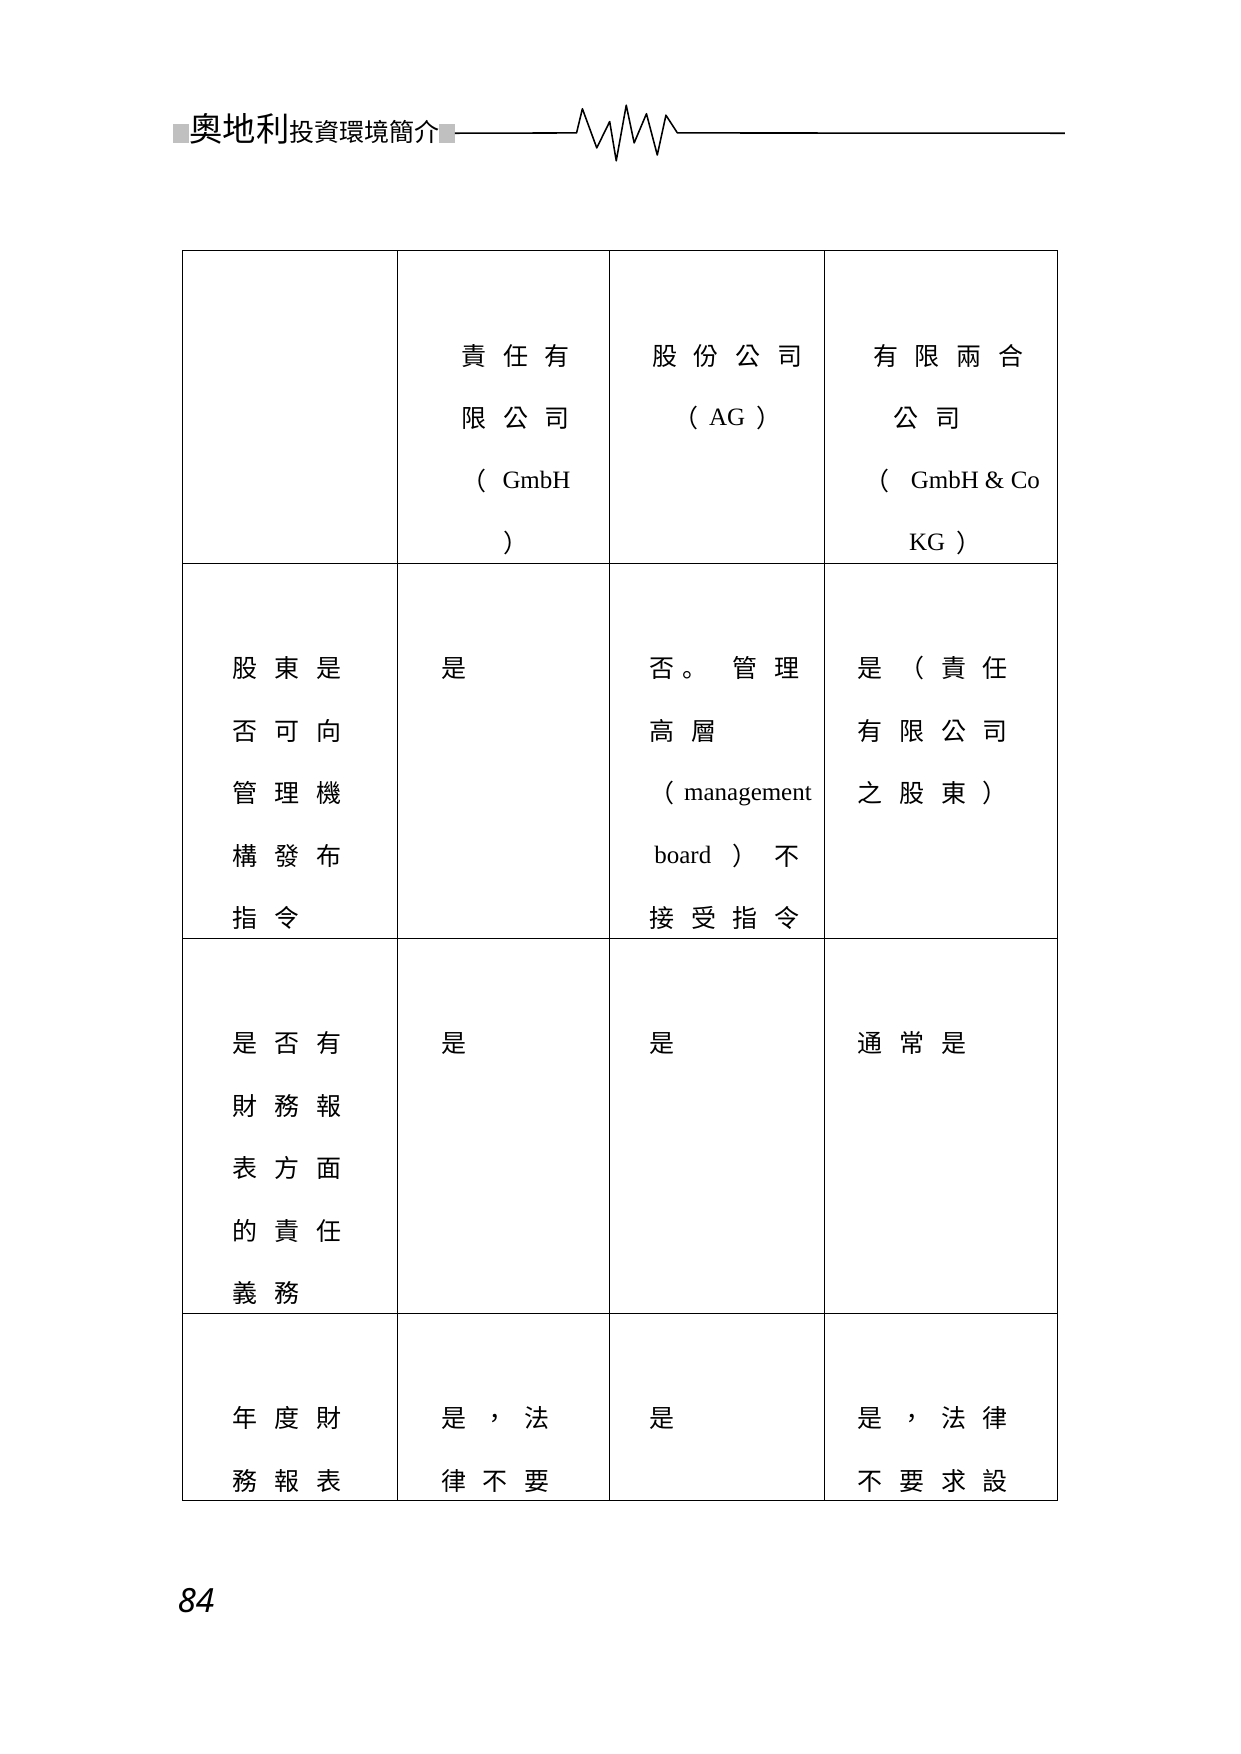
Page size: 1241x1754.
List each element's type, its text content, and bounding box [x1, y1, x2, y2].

table_header 責任有限公司（GmbH） [398, 251, 609, 563]
table_cell 通常是 [825, 939, 1057, 1313]
table_cell 是，法律不要 [398, 1314, 609, 1500]
table_header [183, 251, 397, 563]
table_cell 年度財務報表 [183, 1314, 397, 1500]
table_cell 否。管理高層（management board）不接受指令 [610, 564, 824, 938]
table_cell 是否有財務報表方面的責任義務 [183, 939, 397, 1313]
table_cell 是 [398, 564, 609, 938]
table_cell 是 [398, 939, 609, 1313]
table_cell 是 [610, 939, 824, 1313]
table_cell 是 [610, 1314, 824, 1500]
table_header 有限兩合公司 （GmbH & Co KG） [825, 251, 1057, 563]
table_cell 是，法律不要求設 [825, 1314, 1057, 1500]
table_cell 股東是否可向管理機構發布指令 [183, 564, 397, 938]
table_cell 是（責任有限公司之股東） [825, 564, 1057, 938]
table_header 股份公司 （AG） [610, 251, 824, 563]
